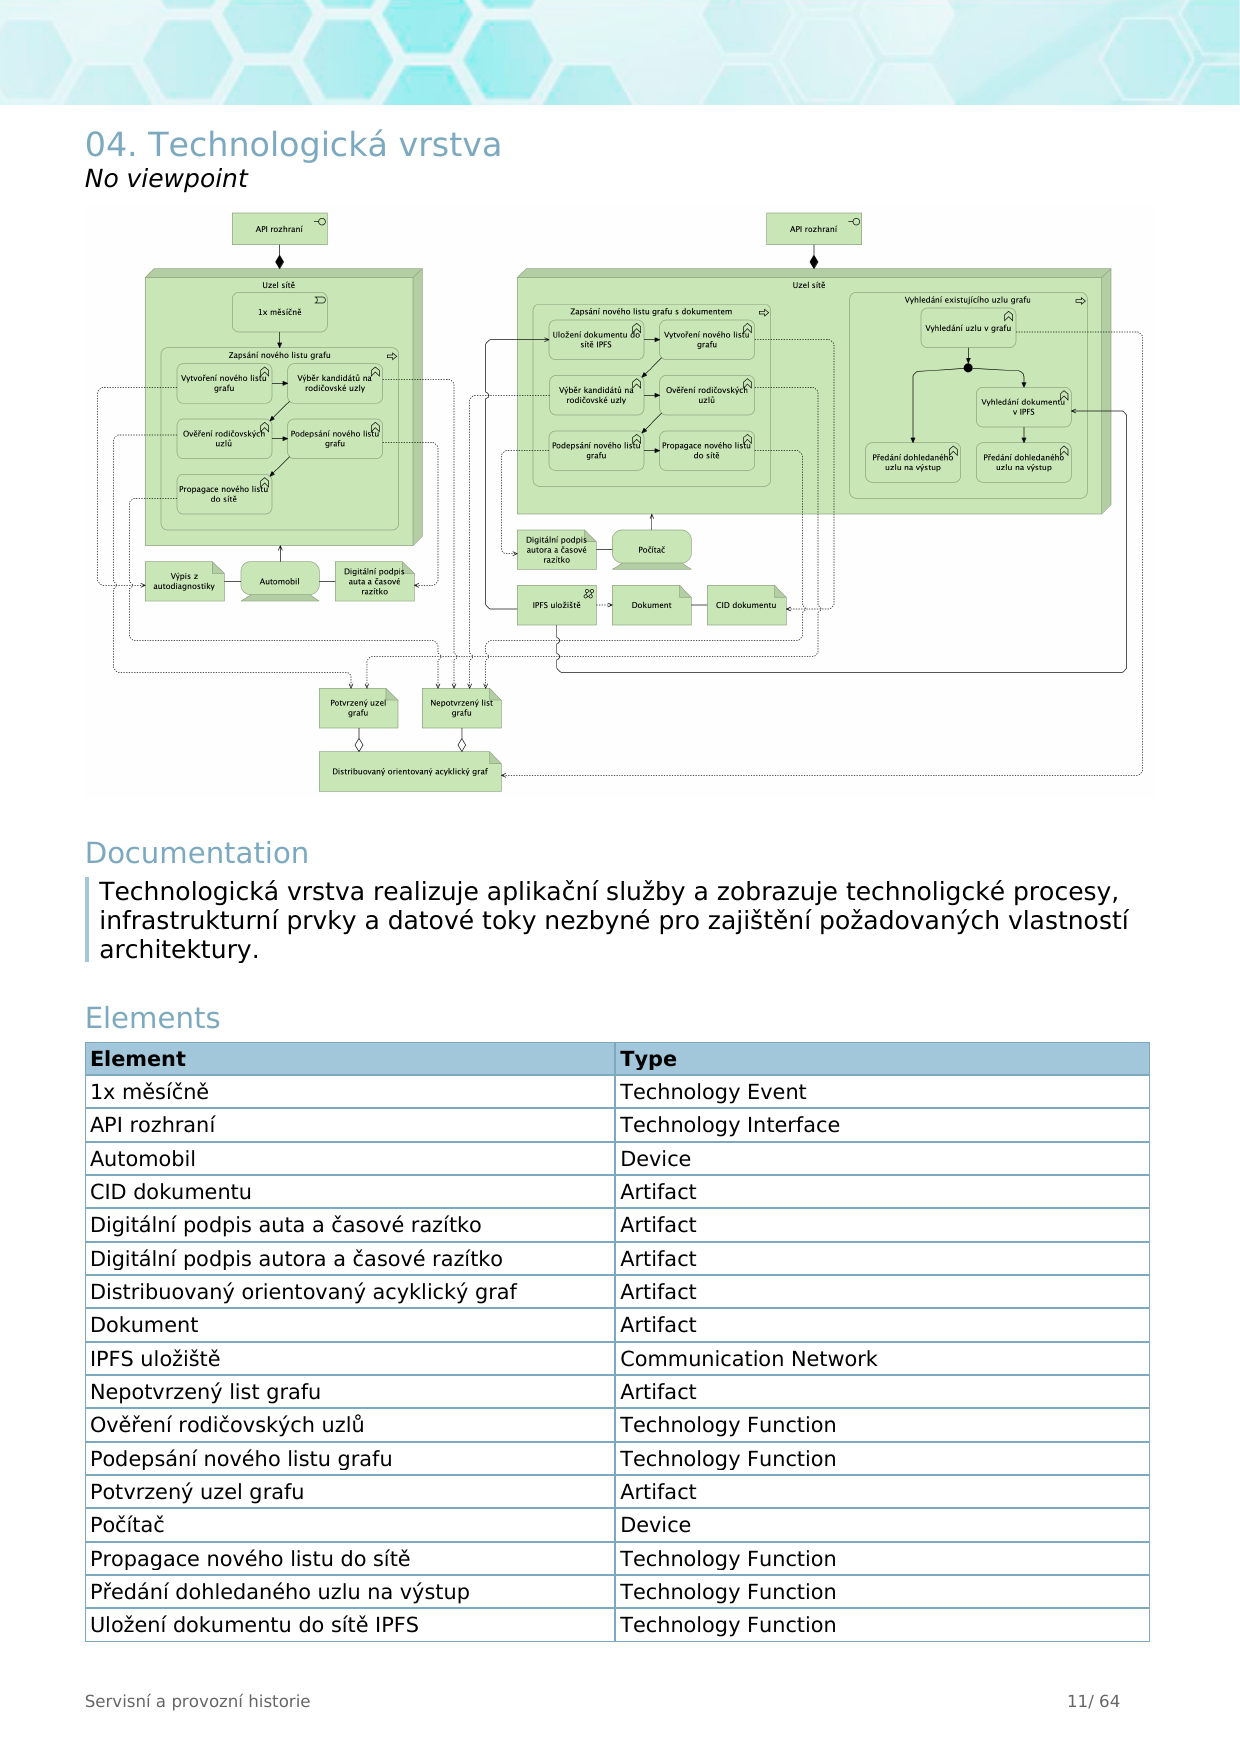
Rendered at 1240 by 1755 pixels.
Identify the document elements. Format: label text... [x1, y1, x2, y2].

table_cell [1155, 105, 1239, 125]
table_cell [1155, 1142, 1239, 1175]
table_cell [85, 196, 615, 206]
table_cell [0, 877, 84, 962]
table_cell Type [616, 1043, 1149, 1074]
table_cell [1155, 1408, 1239, 1442]
table_cell [1155, 871, 1239, 877]
table_cell No viewpoint [85, 165, 1155, 196]
table_cell [1155, 125, 1239, 164]
table_cell 04. Technologická vrstva [85, 125, 1155, 164]
table_cell [1150, 1442, 1155, 1475]
table_cell Device [616, 1509, 1149, 1541]
table_cell [615, 196, 919, 206]
table_cell [1155, 1442, 1239, 1475]
table_cell [1155, 165, 1239, 196]
table_cell [1150, 1042, 1155, 1075]
table_cell [1088, 105, 1150, 125]
table_cell [919, 196, 1088, 206]
table_cell 11 [919, 1650, 1088, 1754]
table_cell Distribuovaný orientovaný acyklický graf [86, 1276, 614, 1307]
table_cell [1088, 196, 1150, 206]
table_cell IPFS uložiště [86, 1343, 614, 1374]
table_cell API rozhraní [86, 1109, 614, 1141]
table_cell [919, 1642, 1088, 1650]
table_cell [1150, 1242, 1155, 1275]
table_cell [85, 1035, 615, 1042]
table_cell [1150, 1542, 1155, 1575]
table_cell [1150, 963, 1155, 1035]
table_cell [1150, 1475, 1155, 1508]
table_cell [1155, 1342, 1239, 1375]
table_cell [1150, 105, 1155, 125]
table_cell [0, 1442, 84, 1475]
table_cell Element [86, 1043, 614, 1074]
table_cell Uložení dokumentu do sítě IPFS [86, 1609, 614, 1641]
table_cell Digitální podpis auta a časové razítko [86, 1209, 614, 1241]
table_cell [1150, 1408, 1155, 1442]
table_cell [0, 1208, 84, 1242]
table_cell Artifact [616, 1476, 1149, 1507]
table_cell [0, 1542, 84, 1575]
table_cell [0, 1042, 84, 1075]
table_cell Předání dohledaného uzlu na výstup [86, 1576, 614, 1607]
table_cell [0, 1342, 84, 1375]
table_cell Servisní a provozní historie [85, 1650, 919, 1754]
table_cell Ověření rodičovských uzlů [86, 1409, 614, 1441]
table_cell [1150, 1275, 1155, 1308]
table_cell [1150, 1108, 1155, 1142]
table_cell [919, 1035, 1088, 1042]
table_cell Artifact [616, 1243, 1149, 1274]
table_cell [0, 1608, 84, 1642]
table_cell Artifact [616, 1176, 1149, 1207]
table_cell [919, 105, 1088, 125]
table_cell [1088, 1642, 1150, 1650]
table_cell [1155, 1650, 1239, 1754]
table_cell [1150, 1175, 1155, 1208]
table_cell [1155, 1608, 1239, 1642]
table_cell Technology Function [616, 1443, 1149, 1474]
table_cell CID dokumentu [86, 1176, 614, 1207]
table_cell Automobil [86, 1143, 614, 1174]
table_cell [1155, 1108, 1239, 1142]
table_cell Technologická vrstva realizuje aplikační služby a zobrazuje technoligcké procesy, infrastrukturní prvky a datové toky nezbyné pro zajištění požadovaných vlastností architektury. [89, 877, 1155, 962]
table_cell [1088, 871, 1150, 877]
table_cell [0, 1242, 84, 1275]
table_cell Dokument [86, 1309, 614, 1341]
table_cell [0, 963, 84, 1035]
table_cell [1150, 1608, 1155, 1642]
table_cell [1155, 1075, 1239, 1108]
table_cell Podepsání nového listu grafu [86, 1443, 614, 1474]
table_cell Artifact [616, 1309, 1149, 1341]
table_cell [85, 1642, 615, 1650]
table_cell [1155, 196, 1239, 206]
table_cell [1155, 1508, 1239, 1542]
table_cell [0, 1575, 84, 1608]
table_cell [0, 1408, 84, 1442]
table_cell [1150, 1308, 1155, 1342]
table_cell [1155, 798, 1239, 871]
table_cell [1155, 1242, 1239, 1275]
table_cell [1150, 1342, 1155, 1375]
table_cell [0, 1142, 84, 1175]
table_cell Documentation [85, 798, 1155, 871]
table_cell [1155, 1208, 1239, 1242]
table_cell [1150, 1142, 1155, 1175]
table_cell [615, 1035, 919, 1042]
table_cell Digitální podpis autora a časové razítko [86, 1243, 614, 1274]
table_cell [1150, 1575, 1155, 1608]
table_cell / 64 [1088, 1650, 1155, 1754]
table_cell [0, 206, 84, 798]
table_cell [1150, 1208, 1155, 1242]
table_cell Počítač [86, 1509, 614, 1541]
table_cell [1156, 206, 1239, 798]
table_cell [85, 105, 615, 125]
table_cell Nepotvrzený list grafu [86, 1376, 614, 1407]
table_cell Technology Event [616, 1076, 1149, 1107]
table_cell [0, 1650, 84, 1754]
table_cell [0, 1108, 84, 1142]
table_cell [0, 165, 84, 196]
table_cell [615, 1642, 919, 1650]
table_cell Elements [85, 963, 1150, 1035]
table_cell [1155, 1375, 1239, 1408]
table_cell [1150, 1075, 1155, 1108]
table_cell Artifact [616, 1276, 1149, 1307]
table_cell [0, 1642, 84, 1650]
table_cell [1155, 1642, 1239, 1650]
table_cell Potvrzený uzel grafu [86, 1476, 614, 1507]
table_cell [1150, 196, 1155, 206]
table_cell [0, 1508, 84, 1542]
table_cell [1155, 1275, 1239, 1308]
table_cell Technology Function [616, 1409, 1149, 1441]
table_cell 1x měsíčně [86, 1076, 614, 1107]
table_cell [1150, 1508, 1155, 1542]
table_cell Technology Interface [616, 1109, 1149, 1141]
table_cell [1155, 1042, 1239, 1075]
table_cell [0, 1175, 84, 1208]
table_cell [615, 871, 919, 877]
table_cell [0, 105, 84, 125]
table_cell [1088, 1035, 1150, 1042]
table_cell [1155, 1542, 1239, 1575]
table_cell [1155, 1175, 1239, 1208]
table_cell Artifact [616, 1376, 1149, 1407]
table_cell [0, 798, 84, 871]
table_cell [1155, 877, 1239, 962]
table_cell [1150, 1375, 1155, 1408]
table_cell [1155, 1475, 1239, 1508]
table_cell [0, 125, 84, 164]
table_cell [615, 105, 919, 125]
table_cell [0, 1308, 84, 1342]
table_cell [1155, 1575, 1239, 1608]
table_cell Technology Function [616, 1609, 1149, 1641]
table_cell [919, 871, 1088, 877]
table_cell Technology Function [616, 1543, 1149, 1574]
table_cell Propagace nového listu do sítě [86, 1543, 614, 1574]
table_cell [0, 1475, 84, 1508]
table_cell [0, 1275, 84, 1308]
table_cell Communication Network [616, 1343, 1149, 1374]
table_cell [1155, 1308, 1239, 1342]
table_cell Technology Function [616, 1576, 1149, 1607]
table_cell [0, 1035, 84, 1042]
table_cell [0, 1375, 84, 1408]
table_cell [0, 871, 84, 877]
table_cell [1155, 963, 1239, 1035]
table_cell Artifact [616, 1209, 1149, 1241]
table_cell [1155, 1035, 1239, 1042]
table_cell Device [616, 1143, 1149, 1174]
table_cell [85, 871, 615, 877]
table_cell [0, 196, 84, 206]
table_cell [0, 1075, 84, 1108]
table_cell [1150, 1642, 1155, 1650]
